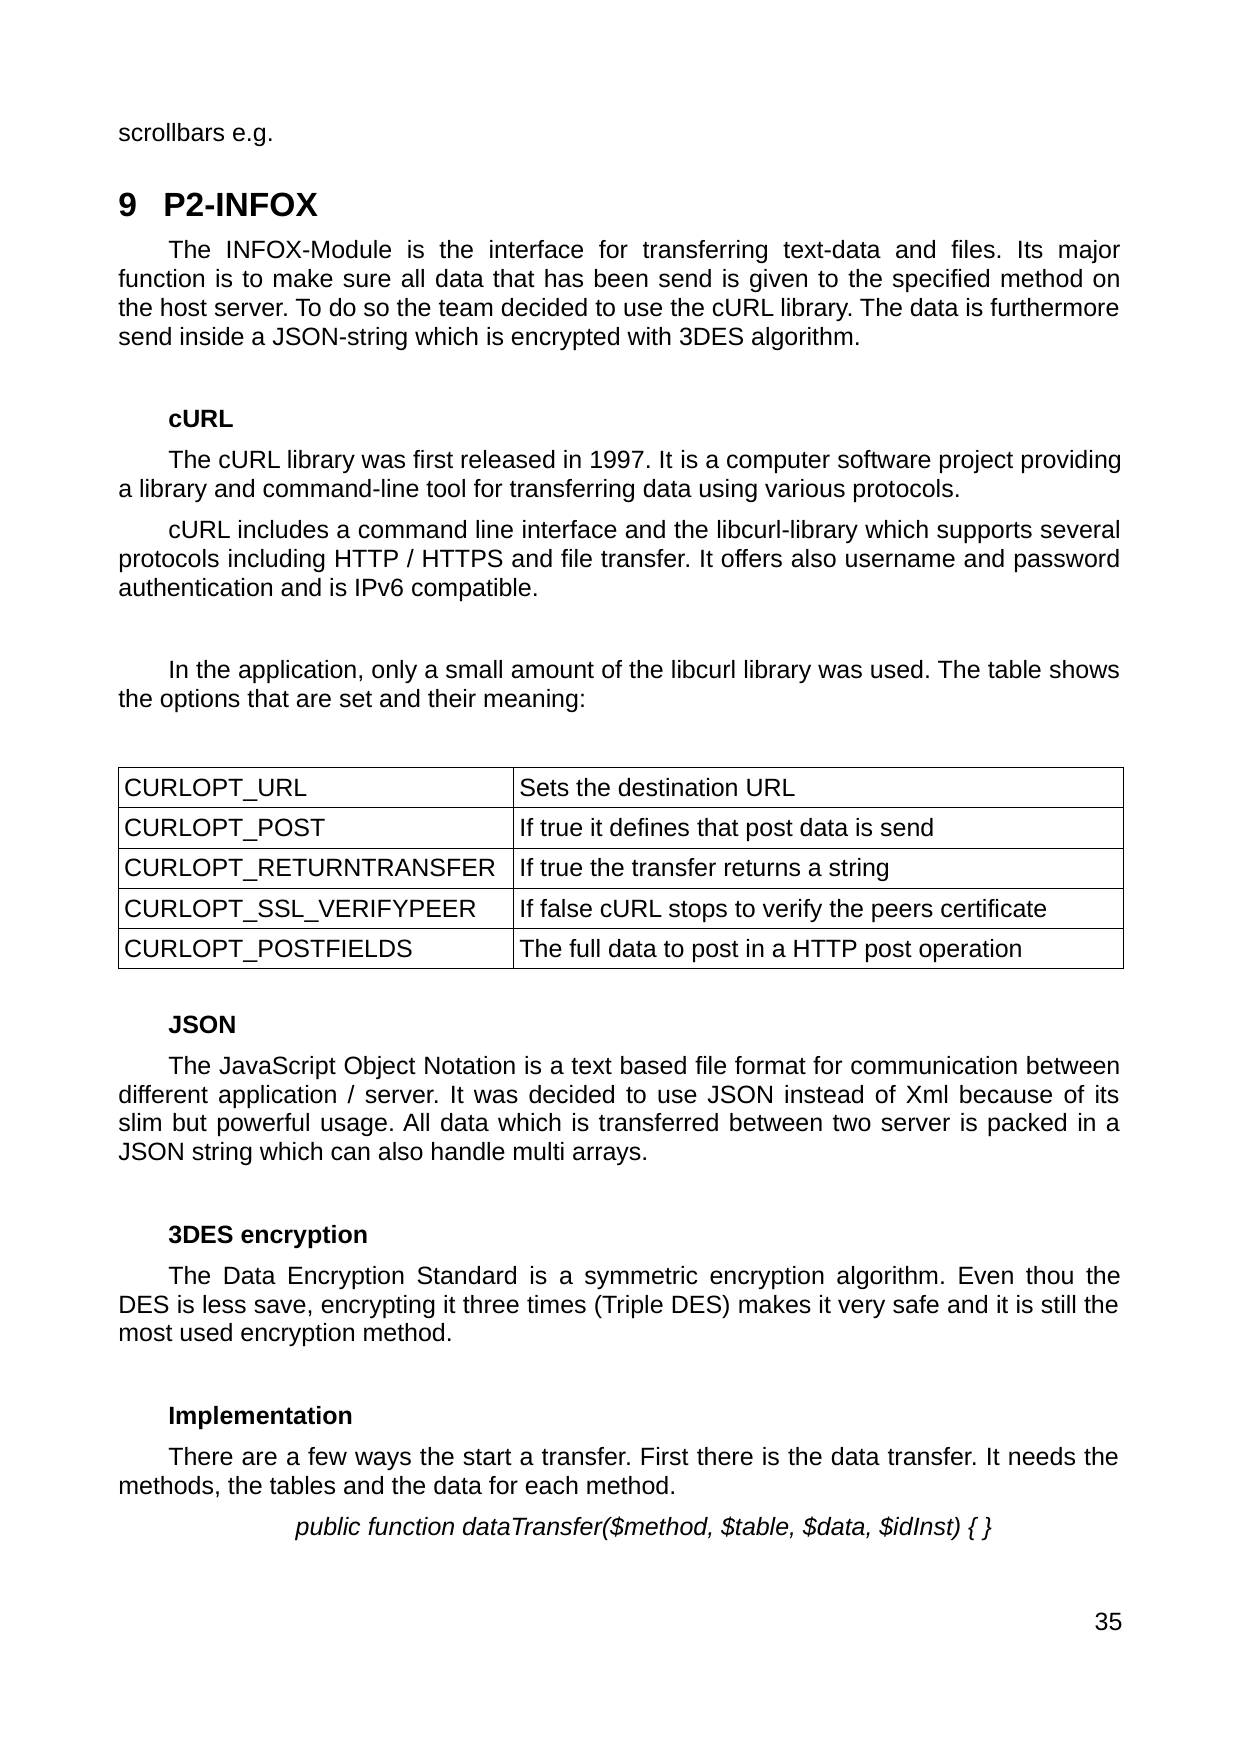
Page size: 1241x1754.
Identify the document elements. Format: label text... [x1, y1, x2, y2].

table_cell CURLOPT_POSTFIELDS [119, 929, 513, 968]
text There are a few ways the start a transfer. First there is the data transfer. It needs the methods, the tables and the data for each method. [118, 1442, 1122, 1500]
text The INFOX-Module is the interface for transferring text-data and files. Its major function is to make sure all data that has been send is given to the specified method on the host server. To do so the team decided to use the cURL library. The data is furthermore send inside a JSON-string which is encrypted with 3DES algorithm. [118, 236, 1122, 351]
table_cell If true it defines that post data is send [514, 808, 1123, 847]
subtitle P2-INFOX [118, 184, 1122, 223]
table_cell CURLOPT_POST [119, 808, 513, 847]
table_header CURLOPT_URL [119, 768, 513, 807]
text The Data Encryption Standard is a symmetric encryption algorithm. Even thou the DES is less save, encrypting it three times (Triple DES) makes it very safe and it is still the most used encryption method. [118, 1261, 1122, 1347]
text JSON [118, 1010, 1122, 1038]
text In the application, only a small amount of the libcurl library was used. The table shows the options that are set and their meaning: [118, 656, 1122, 713]
table_cell CURLOPT_SSL_VERIFYPEER [119, 889, 513, 928]
text The JavaScript Object Notation is a text based file format for communication between different application / server. It was decided to use JSON instead of Xml because of its slim but powerful usage. All data which is transferred between two server is packed in a JSON string which can also handle multi arrays. [118, 1051, 1122, 1166]
text scrollbars e.g. [118, 118, 1122, 147]
table_cell If true the transfer returns a string [514, 849, 1123, 888]
table_cell The full data to post in a HTTP post operation [514, 929, 1123, 968]
text 3DES encryption [118, 1220, 1122, 1248]
table_cell CURLOPT_RETURNTRANSFER [119, 849, 513, 888]
text public function dataTransfer($method, $table, $data, $idInst) { } [118, 1512, 1122, 1541]
text cURL [118, 404, 1122, 433]
text The cURL library was first released in 1997. It is a computer software project providing a library and command-line tool for transferring data using various protocols. [118, 446, 1122, 503]
text Implementation [118, 1401, 1122, 1430]
text cURL includes a command line interface and the libcurl-library which supports several protocols including HTTP / HTTPS and file transfer. It offers also username and password authentication and is IPv6 compatible. [118, 516, 1122, 602]
table_cell If false cURL stops to verify the peers certificate [514, 889, 1123, 928]
table_header Sets the destination URL [514, 768, 1123, 807]
